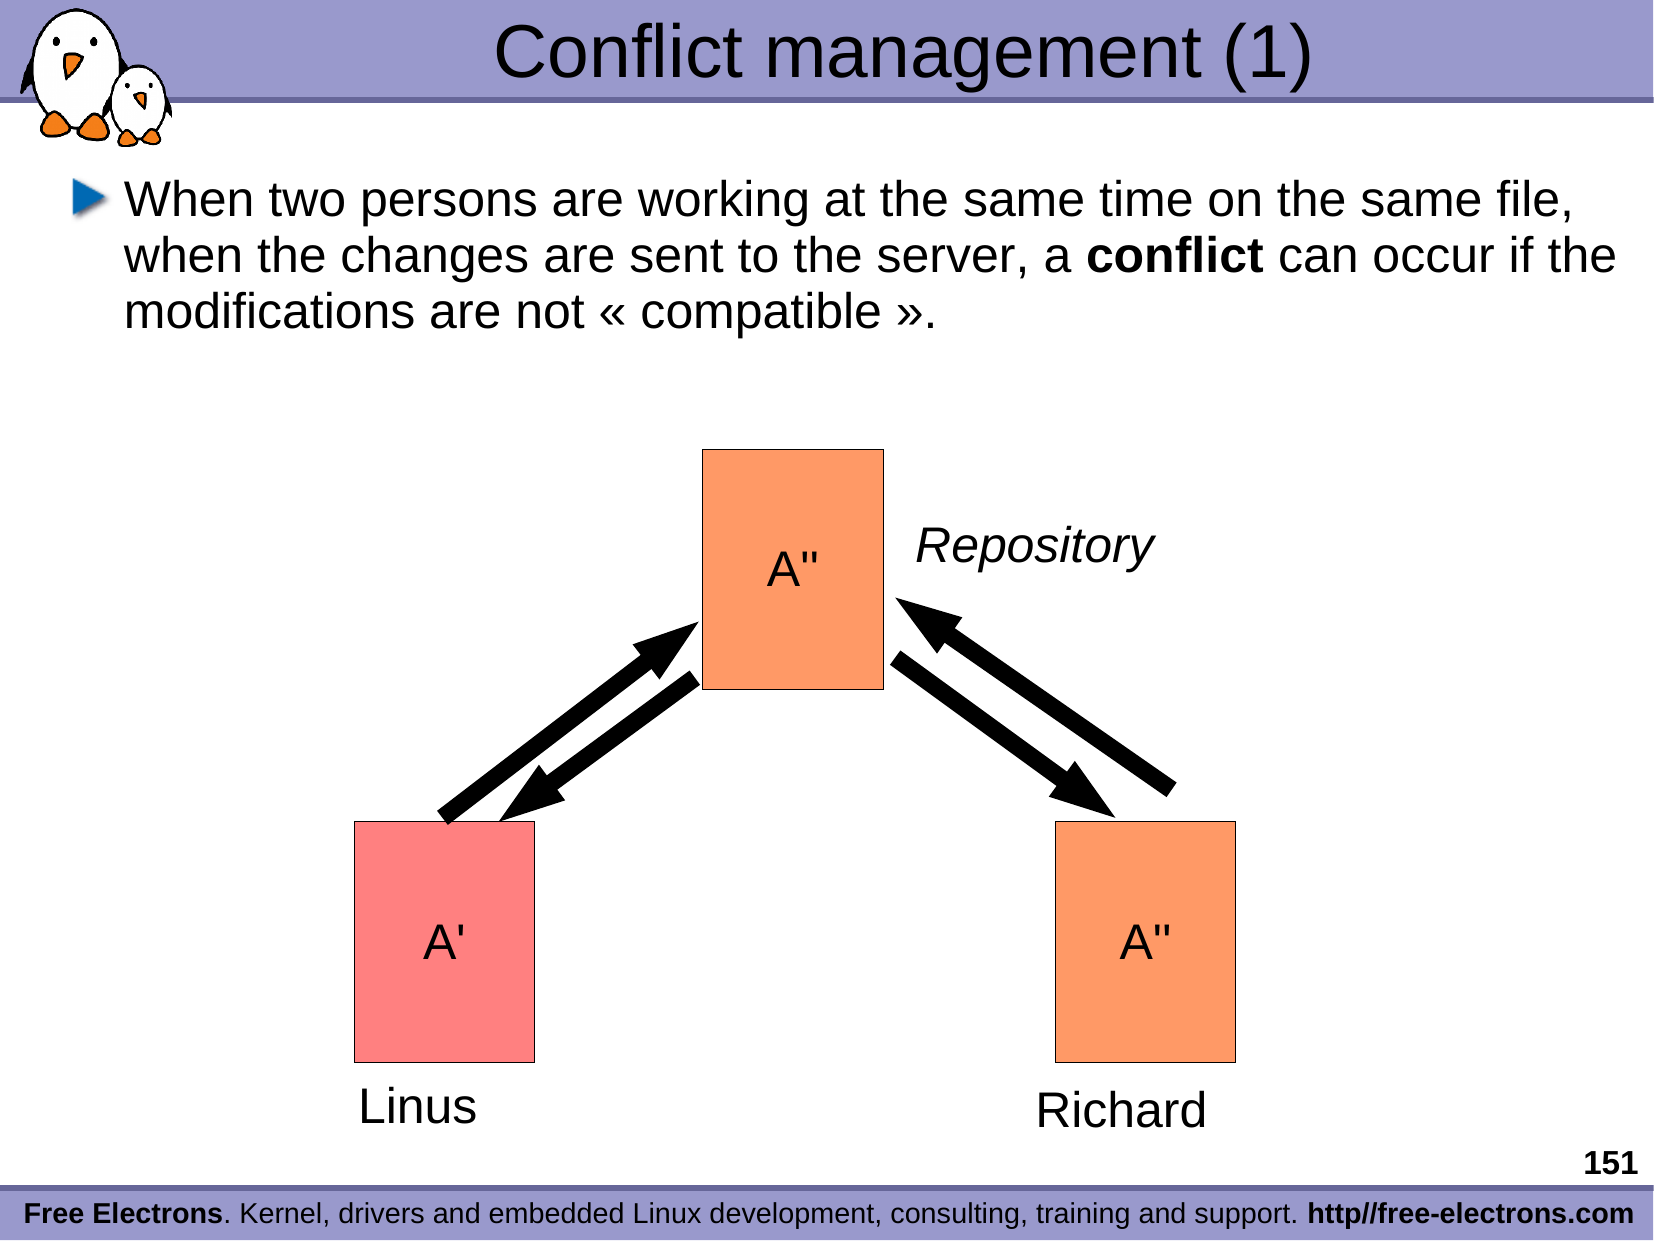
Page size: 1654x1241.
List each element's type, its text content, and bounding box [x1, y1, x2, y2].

text_box A'' [702, 449, 884, 690]
text_box Repository [915, 517, 1201, 581]
picture [20, 8, 172, 147]
text_box A'' [1055, 821, 1236, 1063]
title Conflict management (1) [178, 4, 1631, 98]
text_box Richard [1035, 1082, 1280, 1145]
text_box A' [354, 821, 535, 1063]
text_box Linus [358, 1078, 535, 1141]
list When two persons are working at the same time on the same file, when the changes are sent to the server, a conflict can occur if the modifications are not « compatible ». [53, 171, 1629, 1148]
